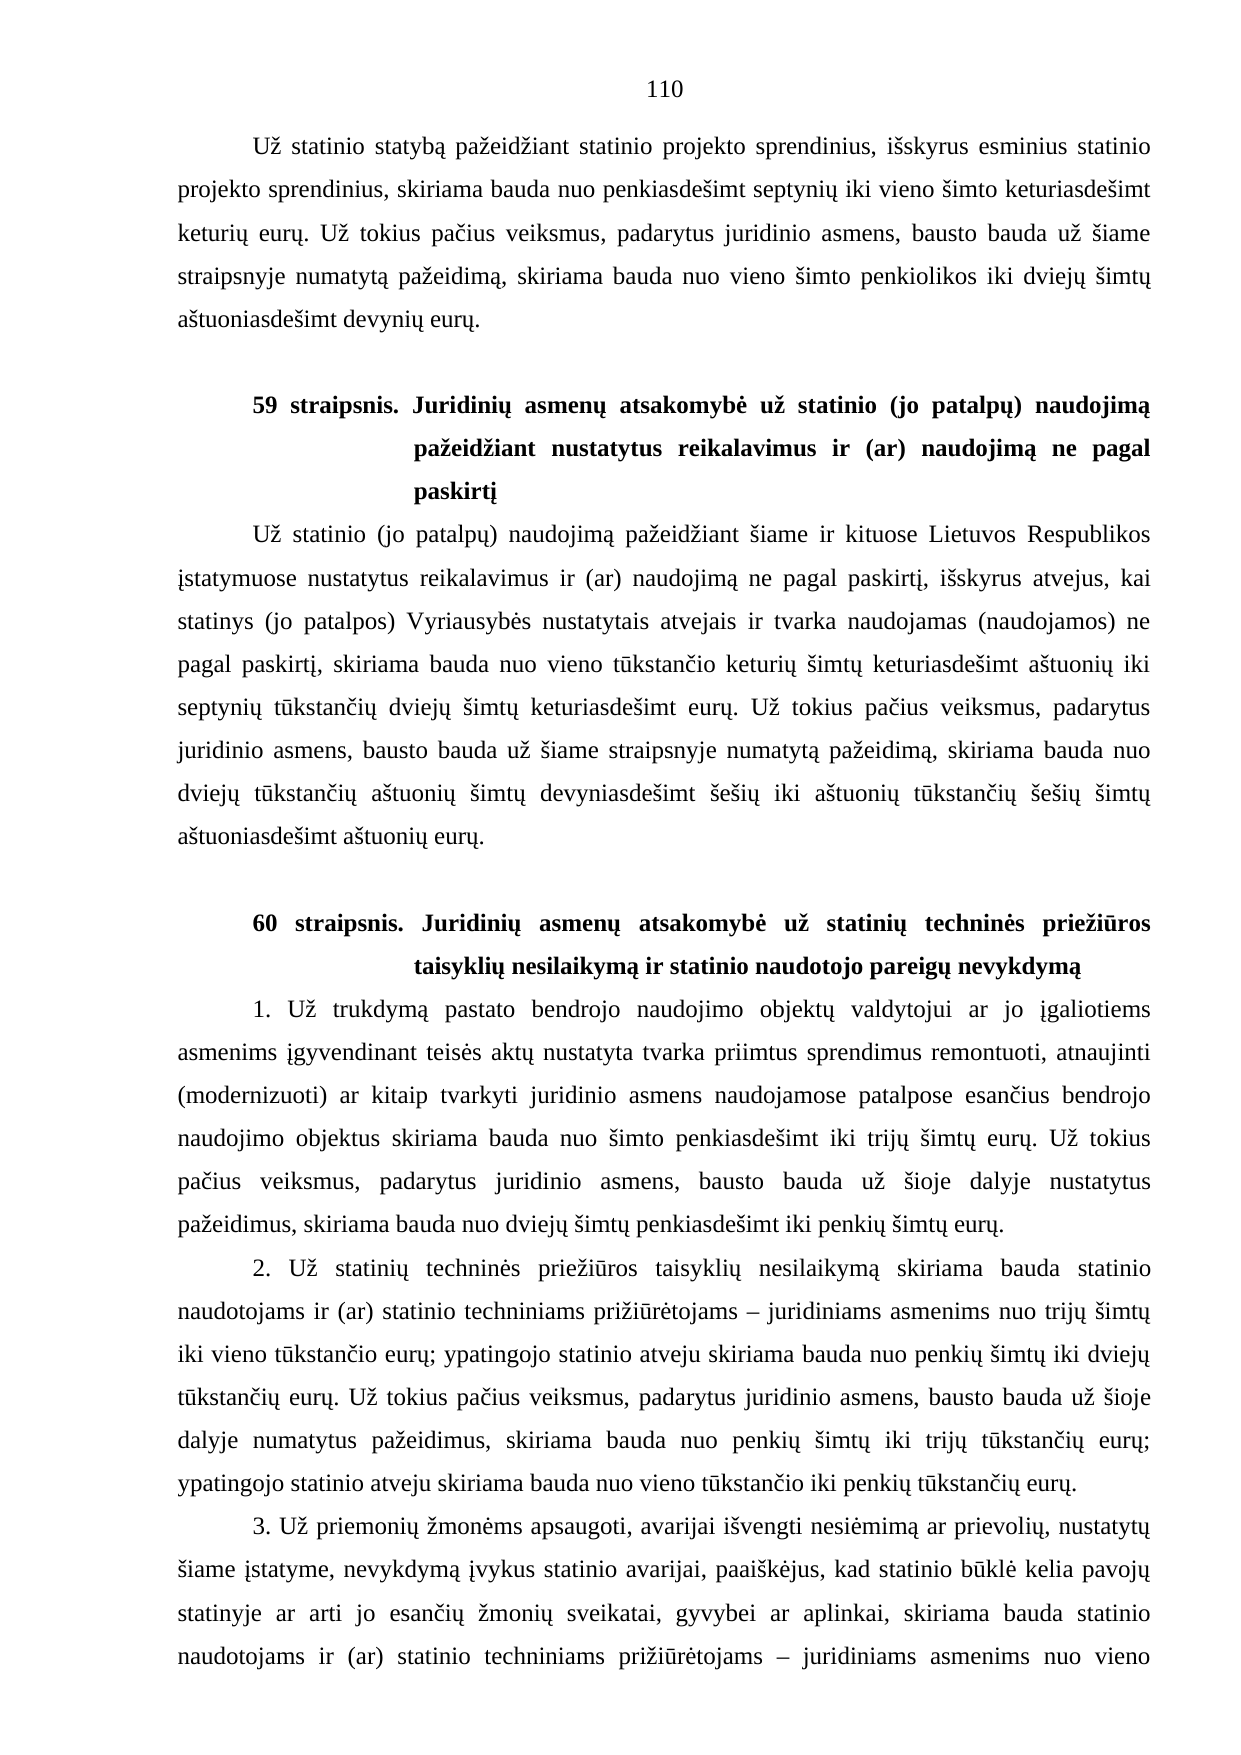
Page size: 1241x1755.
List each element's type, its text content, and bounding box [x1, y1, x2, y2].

text 1. Už trukdymą pastato bendrojo naudojimo objektų valdytojui ar jo įgaliotiems asmenims įgyvendinant teisės aktų nustatyta tvarka priimtus sprendimus remontuoti, atnaujinti (modernizuoti) ar kitaip tvarkyti juridinio asmens naudojamose patalpose esančius bendrojo naudojimo objektus skiriama bauda nuo šimto penkiasdešimt iki trijų šimtų eurų. Už tokius pačius veiksmus, padarytus juridinio asmens, bausto bauda už šioje dalyje nustatytus pažeidimus, skiriama bauda nuo dviejų šimtų penkiasdešimt iki penkių šimtų eurų. [177, 994, 1152, 1238]
text 3. Už priemonių žmonėms apsaugoti, avarijai išvengti nesiėmimą ar prievolių, nustatytų šiame įstatyme, nevykdymą įvykus statinio avarijai, paaiškėjus, kad statinio būklė kelia pavojų statinyje ar arti jo esančių žmonių sveikatai, gyvybei ar aplinkai, skiriama bauda statinio naudotojams ir (ar) statinio techniniams prižiūrėtojams – juridiniams asmenims nuo vieno [177, 1511, 1152, 1669]
text 60 straipsnis. Juridinių asmenų atsakomybė už statinių techninės priežiūros taisyklių nesilaikymą ir statinio naudotojo pareigų nevykdymą [252, 908, 1152, 979]
text Už statinio statybą pažeidžiant statinio projekto sprendinius, išskyrus esminius statinio projekto sprendinius, skiriama bauda nuo penkiasdešimt septynių iki vieno šimto keturiasdešimt keturių eurų. Už tokius pačius veiksmus, padarytus juridinio asmens, bausto bauda už šiame straipsnyje numatytą pažeidimą, skiriama bauda nuo vieno šimto penkiolikos iki dviejų šimtų aštuoniasdešimt devynių eurų. [177, 131, 1152, 333]
text 2. Už statinių techninės priežiūros taisyklių nesilaikymą skiriama bauda statinio naudotojams ir (ar) statinio techniniams prižiūrėtojams – juridiniams asmenims nuo trijų šimtų iki vieno tūkstančio eurų; ypatingojo statinio atveju skiriama bauda nuo penkių šimtų iki dviejų tūkstančių eurų. Už tokius pačius veiksmus, padarytus juridinio asmens, bausto bauda už šioje dalyje numatytus pažeidimus, skiriama bauda nuo penkių šimtų iki trijų tūkstančių eurų; ypatingojo statinio atveju skiriama bauda nuo vieno tūkstančio iki penkių tūkstančių eurų. [177, 1253, 1152, 1497]
text 59 straipsnis. Juridinių asmenų atsakomybė už statinio (jo patalpų) naudojimą pažeidžiant nustatytus reikalavimus ir (ar) naudojimą ne pagal paskirtį [252, 390, 1152, 505]
text Už statinio (jo patalpų) naudojimą pažeidžiant šiame ir kituose Lietuvos Respublikos įstatymuose nustatytus reikalavimus ir (ar) naudojimą ne pagal paskirtį, išskyrus atvejus, kai statinys (jo patalpos) Vyriausybės nustatytais atvejais ir tvarka naudojamas (naudojamos) ne pagal paskirtį, skiriama bauda nuo vieno tūkstančio keturių šimtų keturiasdešimt aštuonių iki septynių tūkstančių dviejų šimtų keturiasdešimt eurų. Už tokius pačius veiksmus, padarytus juridinio asmens, bausto bauda už šiame straipsnyje numatytą pažeidimą, skiriama bauda nuo dviejų tūkstančių aštuonių šimtų devyniasdešimt šešių iki aštuonių tūkstančių šešių šimtų aštuoniasdešimt aštuonių eurų. [177, 519, 1152, 850]
